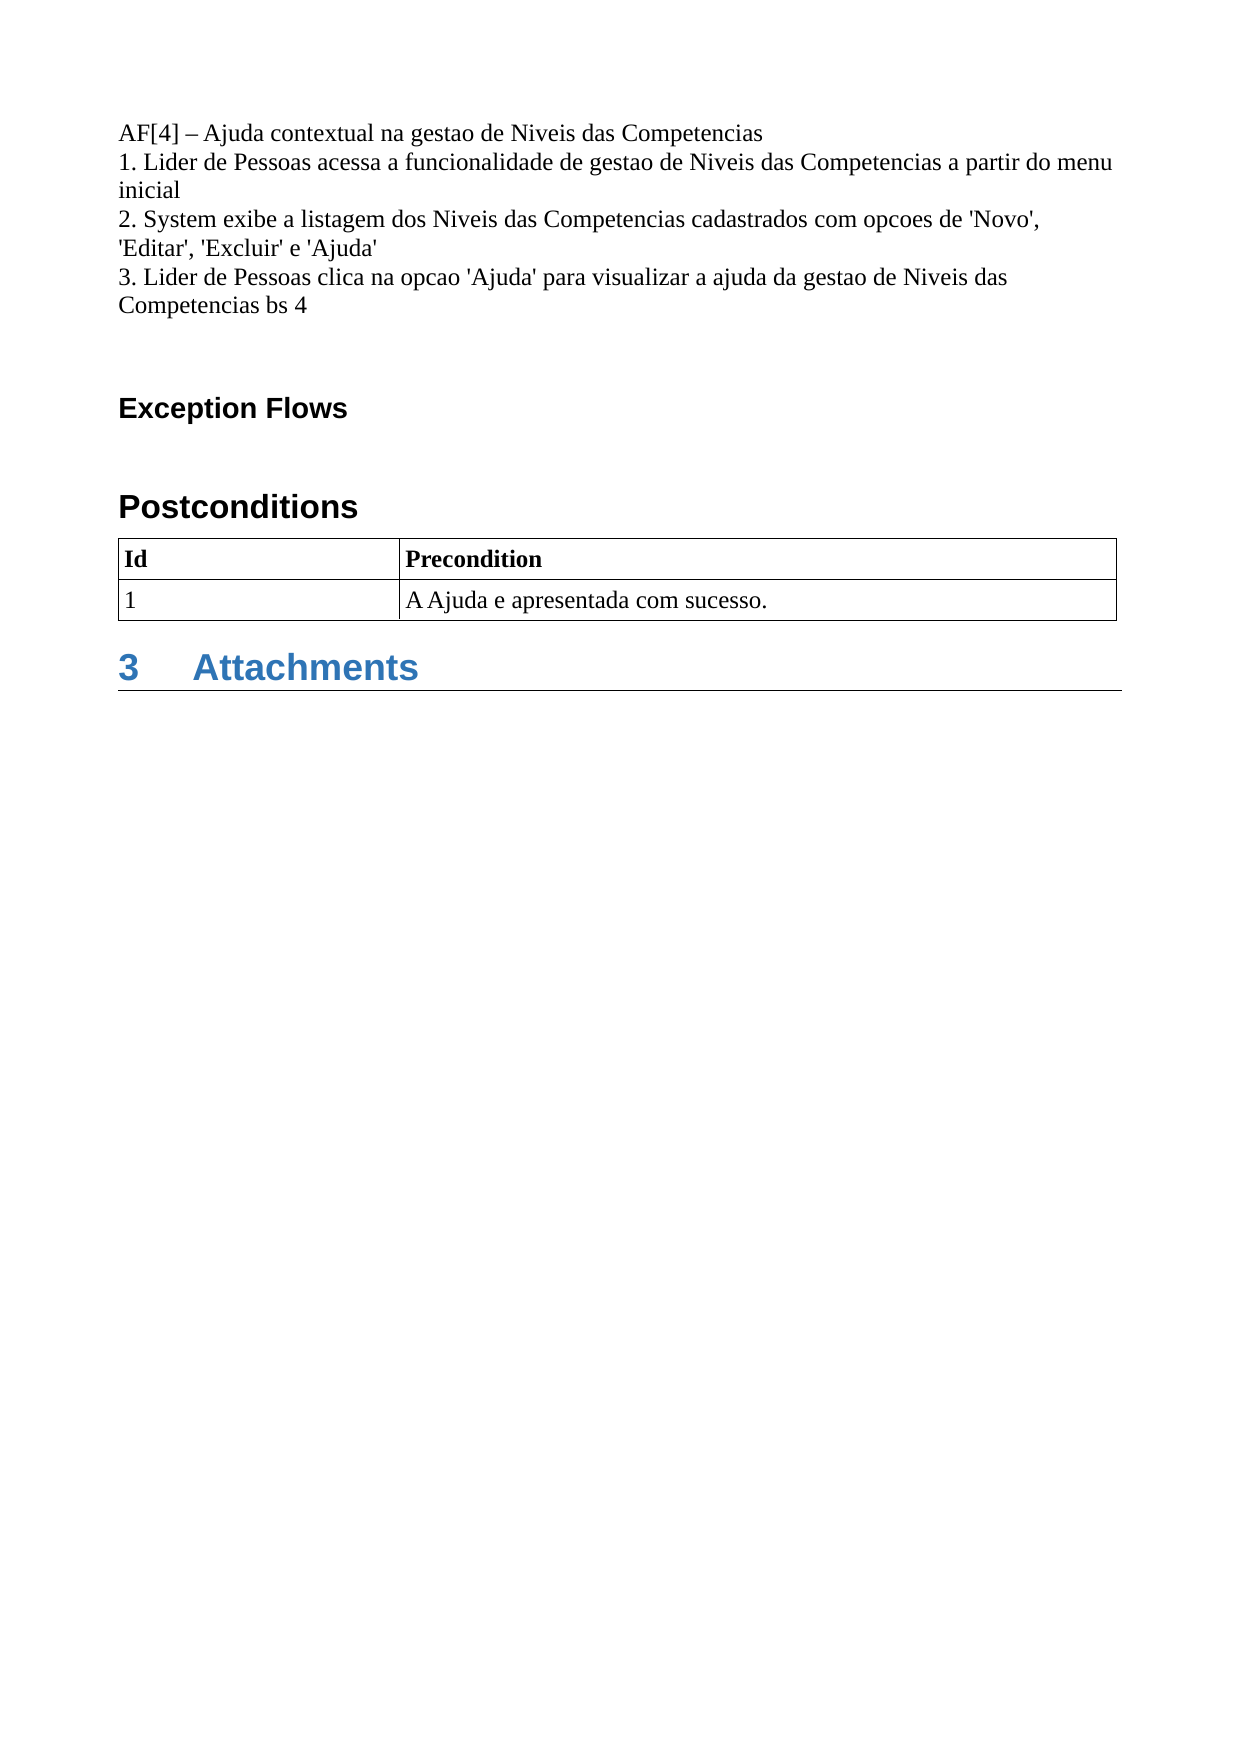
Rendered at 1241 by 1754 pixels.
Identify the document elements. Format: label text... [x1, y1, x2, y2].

text 1. Lider de Pessoas acessa a funcionalidade de gestao de Niveis das Competencias a partir do menu inicial [118, 147, 1122, 204]
table_header Id [119, 539, 399, 579]
subtitle Exception Flows [118, 391, 1122, 425]
subtitle Postconditions [118, 487, 1122, 526]
subtitle Attachments [118, 645, 1122, 690]
text AF[4] – Ajuda contextual na gestao de Niveis das Competencias [118, 118, 1122, 147]
table_cell A Ajuda e apresentada com sucesso. [400, 580, 1116, 619]
text 2. System exibe a listagem dos Niveis das Competencias cadastrados com opcoes de 'Novo', 'Editar', 'Excluir' e 'Ajuda' [118, 204, 1122, 262]
table_header Precondition [400, 539, 1116, 579]
text 3. Lider de Pessoas clica na opcao 'Ajuda' para visualizar a ajuda da gestao de Niveis das Competencias bs 4 [118, 262, 1122, 319]
table_cell 1 [119, 580, 399, 619]
